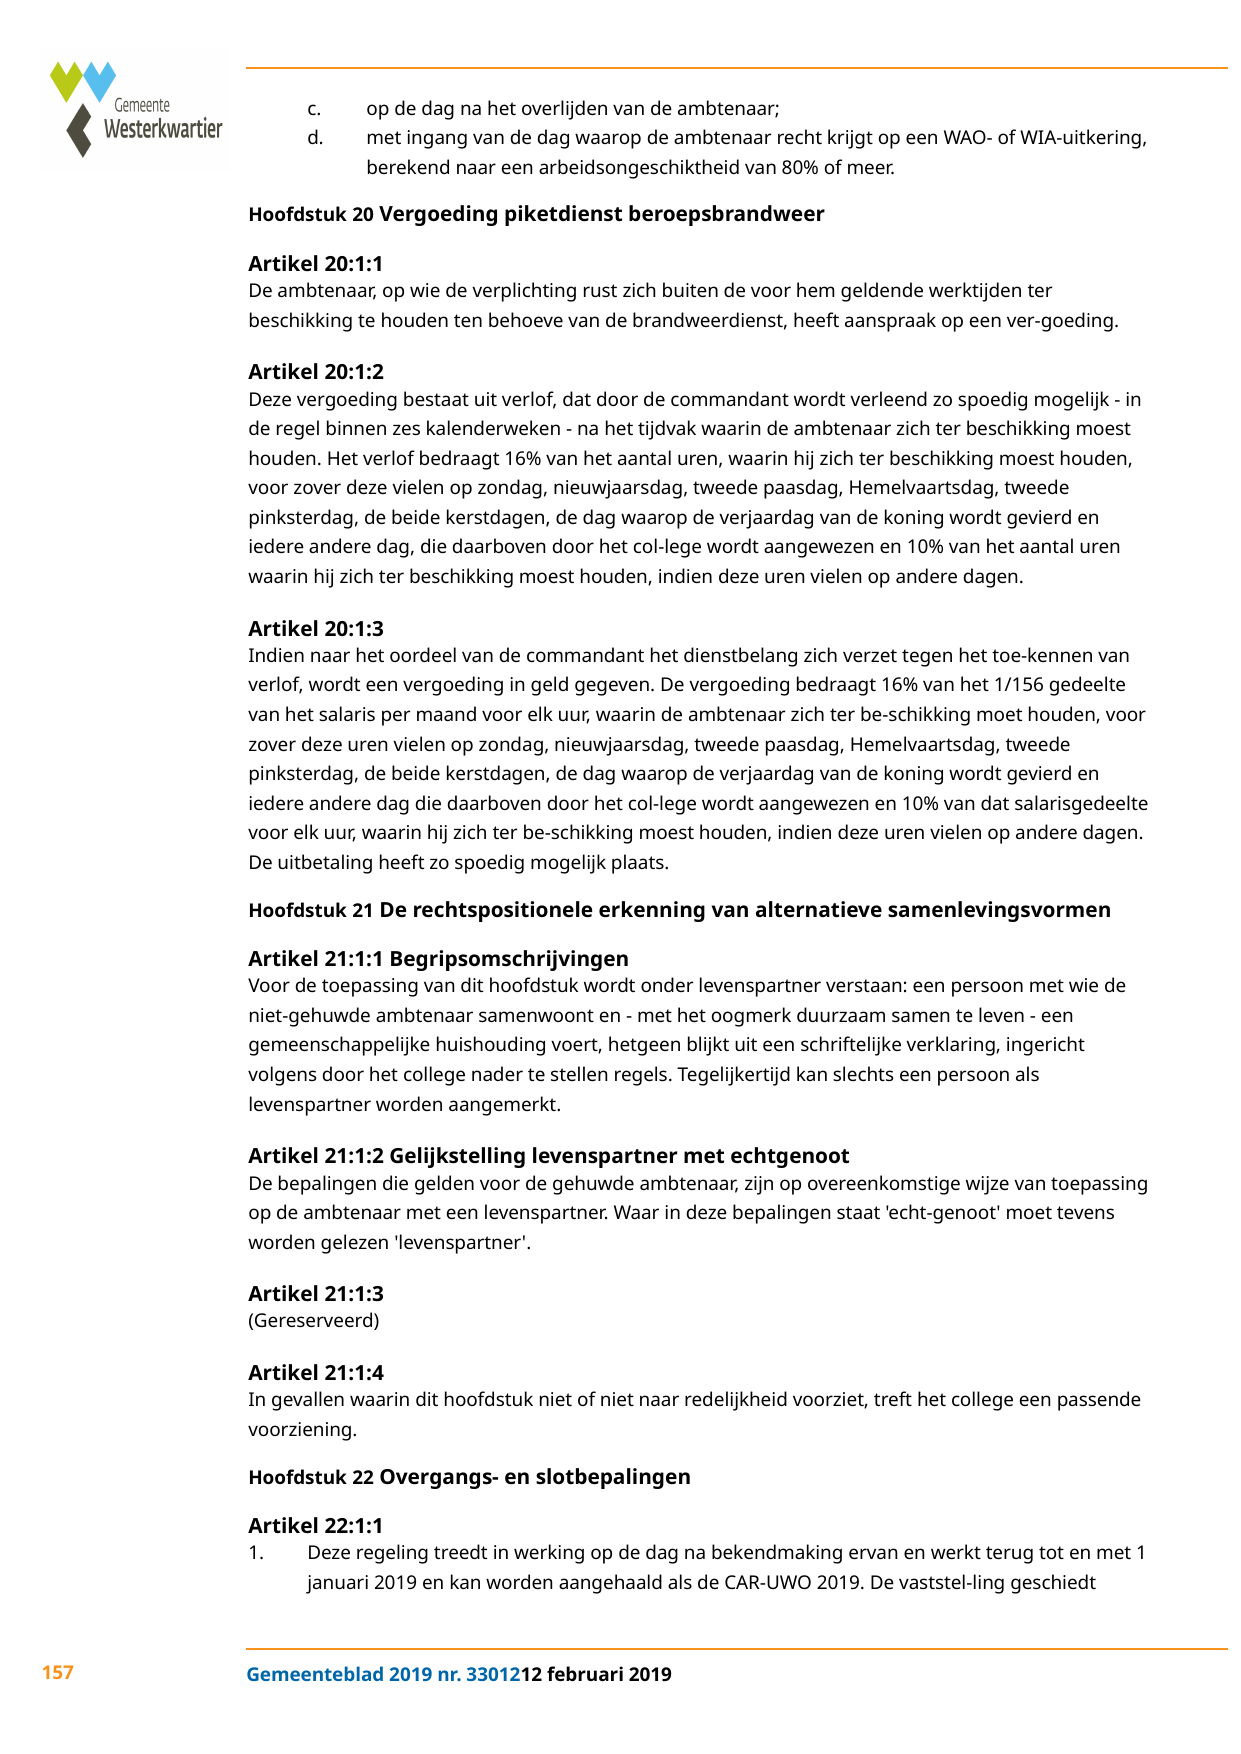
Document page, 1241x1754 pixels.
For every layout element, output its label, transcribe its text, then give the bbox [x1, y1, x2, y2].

text Indien naar het oordeel van de commandant het dienstbelang zich verzet tegen het toe-kennen van verlof, wordt een vergoeding in geld gegeven. De vergoeding bedraagt 16% van het 1/156 gedeelte van het salaris per maand voor elk uur, waarin de ambtenaar zich ter be-schikking moet houden, voor zover deze uren vielen op zondag, nieuwjaarsdag, tweede paasdag, Hemelvaartsdag, tweede pinksterdag, de beide kerstdagen, de dag waarop de verjaardag van de koning wordt gevierd en iedere andere dag die daarboven door het col-lege wordt aangewezen en 10% van dat salarisgedeelte voor elk uur, waarin hij zich ter be-schikking moest houden, indien deze uren vielen op andere dagen. De uitbetaling heeft zo spoedig mogelijk plaats. [248, 642, 1152, 875]
text Hoofdstuk 22 Overgangs- en slotbepalingen [248, 1462, 1152, 1490]
text Artikel 22:1:1 [248, 1511, 1152, 1539]
text Artikel 20:1:3 [248, 614, 1152, 642]
text Artikel 20:1:1 [248, 249, 1152, 277]
text Artikel 21:1:4 [248, 1358, 1152, 1387]
text In gevallen waarin dit hoofdstuk niet of niet naar redelijkheid voorziet, treft het college een passende voorziening. [248, 1387, 1152, 1442]
text Deze vergoeding bestaat uit verlof, dat door de commandant wordt verleend zo spoedig mogelijk - in de regel binnen zes kalenderweken - na het tijdvak waarin de ambtenaar zich ter beschikking moest houden. Het verlof bedraagt 16% van het aantal uren, waarin hij zich ter beschikking moest houden, voor zover deze vielen op zondag, nieuwjaarsdag, tweede paasdag, Hemelvaartsdag, tweede pinksterdag, de beide kerstdagen, de dag waarop de verjaardag van de koning wordt gevierd en iedere andere dag, die daarboven door het col-lege wordt aangewezen en 10% van het aantal uren waarin hij zich ter beschikking moest houden, indien deze uren vielen op andere dagen. [248, 386, 1152, 589]
text Artikel 21:1:1 Begripsomschrijvingen [248, 944, 1152, 972]
text De bepalingen die gelden voor de gehuwde ambtenaar, zijn op overeenkomstige wijze van toepassing op de ambtenaar met een levenspartner. Waar in deze bepalingen staat 'echt-genoot' moet tevens worden gelezen 'levenspartner'. [248, 1170, 1152, 1254]
picture [41, 47, 231, 172]
list op de dag na het overlijden van de ambtenaar; [307, 95, 1152, 121]
list met ingang van de dag waarop de ambtenaar recht krijgt op een WAO- of WIA-uitkering, berekend naar een arbeidsongeschiktheid van 80% of meer. [307, 124, 1152, 180]
text Artikel 21:1:2 Gelijkstelling levenspartner met echtgenoot [248, 1141, 1152, 1170]
text Artikel 21:1:3 [248, 1279, 1152, 1308]
text Hoofdstuk 21 De rechtspositionele erkenning van alternatieve samenlevingsvormen [248, 895, 1152, 923]
list Deze regeling treedt in werking op de dag na bekendmaking ervan en werkt terug tot en met 1 januari 2019 en kan worden aangehaald als de CAR-UWO 2019. De vaststel-ling geschiedt [248, 1539, 1152, 1595]
text (Gereserveerd) [248, 1308, 1152, 1333]
text De ambtenaar, op wie de verplichting rust zich buiten de voor hem geldende werktijden ter beschikking te houden ten behoeve van de brandweerdienst, heeft aanspraak op een ver-goeding. [248, 277, 1152, 333]
text Voor de toepassing van dit hoofdstuk wordt onder levenspartner verstaan: een persoon met wie de niet-gehuwde ambtenaar samenwoont en - met het oogmerk duurzaam samen te leven - een gemeenschappelijke huishouding voert, hetgeen blijkt uit een schriftelijke verklaring, ingericht volgens door het college nader te stellen regels. Tegelijkertijd kan slechts een persoon als levenspartner worden aangemerkt. [248, 972, 1152, 1117]
text Hoofdstuk 20 Vergoeding piketdienst beroepsbrandweer [248, 199, 1152, 228]
text Artikel 20:1:2 [248, 357, 1152, 386]
